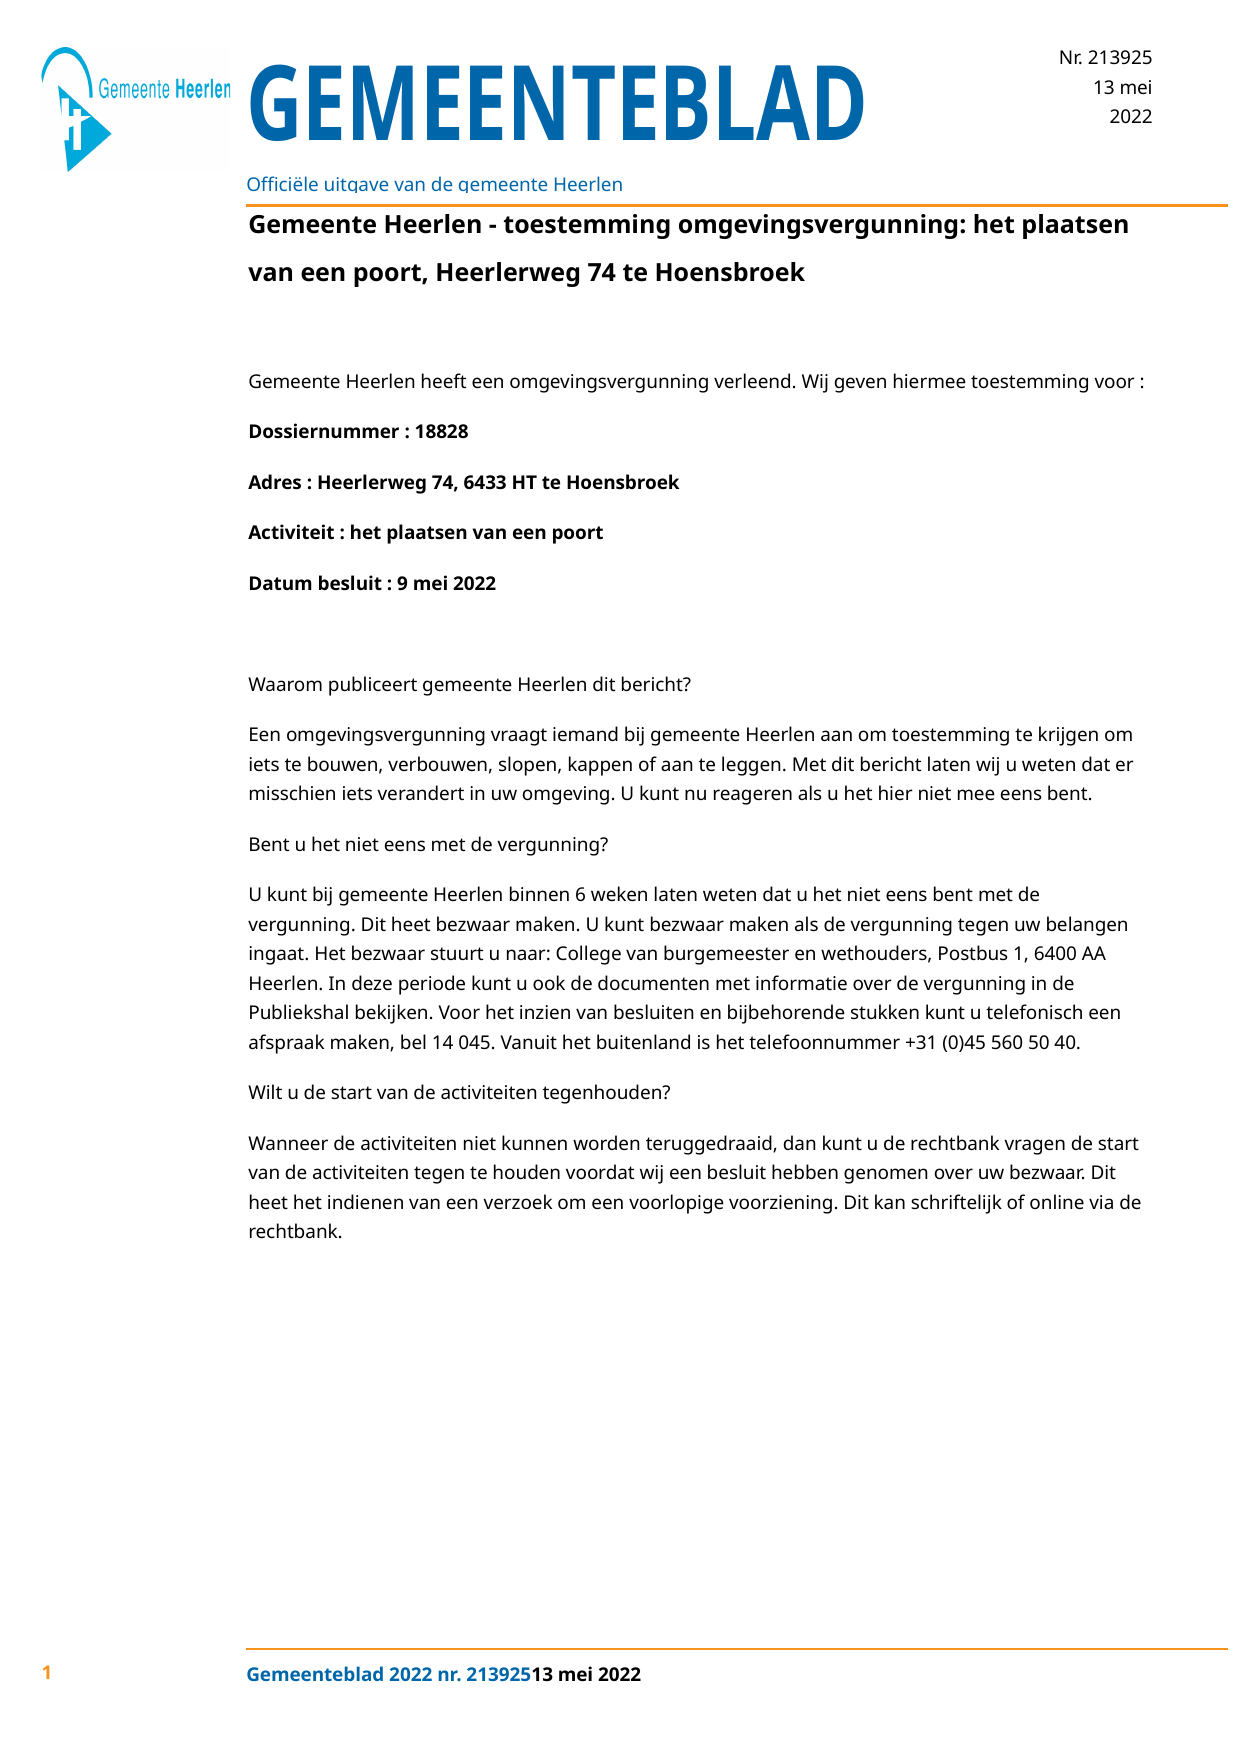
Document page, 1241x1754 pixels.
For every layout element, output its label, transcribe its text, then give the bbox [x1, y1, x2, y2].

text Activiteit : het plaatsen van een poort [248, 519, 1152, 545]
text Gemeente Heerlen - toestemming omgevingsvergunning: het plaatsen van een poort, Heerlerweg 74 te Hoensbroek [248, 207, 1152, 288]
text Adres : Heerlerweg 74, 6433 HT te Hoensbroek [248, 469, 1152, 495]
text Wilt u de start van de activiteiten tegenhouden? [248, 1079, 1152, 1105]
text Dossiernummer : 18828 [248, 419, 1152, 444]
picture [41, 47, 231, 172]
text Wanneer de activiteiten niet kunnen worden teruggedraaid, dan kunt u de rechtbank vragen de start van de activiteiten tegen te houden voordat wij een besluit hebben genomen over uw bezwaar. Dit heet het indienen van een verzoek om een voorlopige voorziening. Dit kan schriftelijk of online via de rechtbank. [248, 1130, 1152, 1244]
text Een omgevingsvergunning vraagt iemand bij gemeente Heerlen aan om toestemming te krijgen om iets te bouwen, verbouwen, slopen, kappen of aan te leggen. Met dit bericht laten wij u weten dat er misschien iets verandert in uw omgeving. U kunt nu reageren als u het hier niet mee eens bent. [248, 721, 1152, 806]
text Waarom publiceert gemeente Heerlen dit bericht? [248, 671, 1152, 697]
text Bent u het niet eens met de vergunning? [248, 831, 1152, 857]
text Gemeente Heerlen heeft een omgevingsvergunning verleend. Wij geven hiermee toestemming voor : [248, 368, 1152, 394]
picture [41, 47, 59, 70]
text Datum besluit : 9 mei 2022 [248, 570, 1152, 596]
text U kunt bij gemeente Heerlen binnen 6 weken laten weten dat u het niet eens bent met de vergunning. Dit heet bezwaar maken. U kunt bezwaar maken als de vergunning tegen uw belangen ingaat. Het bezwaar stuurt u naar: College van burgemeester en wethouders, Postbus 1, 6400 AA Heerlen. In deze periode kunt u ook de documenten met informatie over de vergunning in de Publiekshal bekijken. Voor het inzien van besluiten en bijbehorende stukken kunt u telefonisch een afspraak maken, bel 14 045. Vanuit het buitenland is het telefoonnummer +31 (0)45 560 50 40. [248, 881, 1152, 1055]
